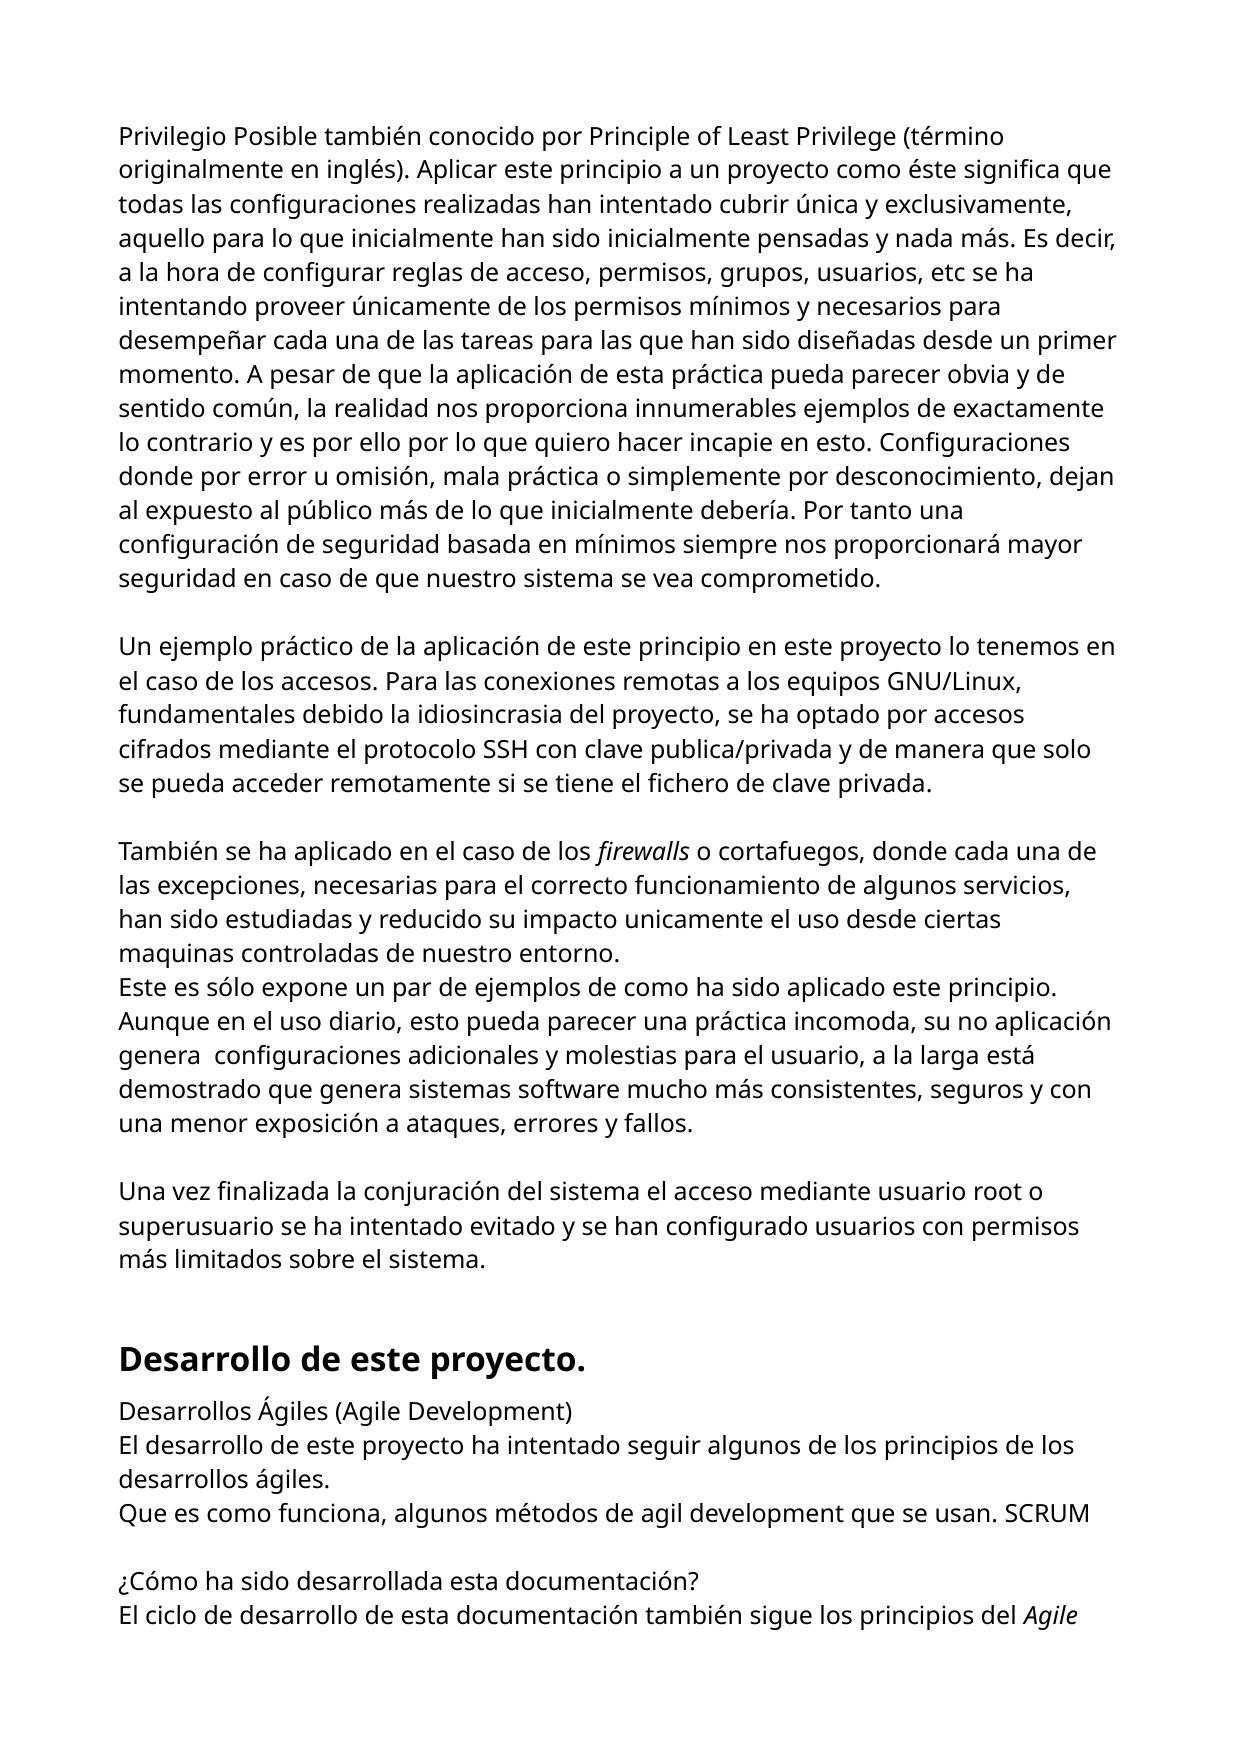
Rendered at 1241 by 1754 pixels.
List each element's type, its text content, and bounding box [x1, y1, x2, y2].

text Privilegio Posible también conocido por Principle of Least Privilege (término originalmente en inglés). Aplicar este principio a un proyecto como éste significa que todas las configuraciones realizadas han intentado cubrir única y exclusivamente, aquello para lo que inicialmente han sido inicialmente pensadas y nada más. Es decir, a la hora de configurar reglas de acceso, permisos, grupos, usuarios, etc se ha intentando proveer únicamente de los permisos mínimos y necesarios para desempeñar cada una de las tareas para las que han sido diseñadas desde un primer momento. A pesar de que la aplicación de esta práctica pueda parecer obvia y de sentido común, la realidad nos proporciona innumerables ejemplos de exactamente lo contrario y es por ello por lo que quiero hacer incapie en esto. Configuraciones donde por error u omisión, mala práctica o simplemente por desconocimiento, dejan al expuesto al público más de lo que inicialmente debería. Por tanto una configuración de seguridad basada en mínimos siempre nos proporcionará mayor seguridad en caso de que nuestro sistema se vea comprometido. [118, 118, 1122, 595]
text Una vez finalizada la conjuración del sistema el acceso mediante usuario root o superusuario se ha intentado evitado y se han configurado usuarios con permisos más limitados sobre el sistema. [118, 1174, 1122, 1276]
subtitle Desarrollo de este proyecto. [118, 1335, 1122, 1381]
text Desarrollos Ágiles (Agile Development) [118, 1393, 1122, 1428]
text También se ha aplicado en el caso de los firewalls o cortafuegos, donde cada una de las excepciones, necesarias para el correcto funcionamiento de algunos servicios, han sido estudiadas y reducido su impacto unicamente el uso desde ciertas maquinas controladas de nuestro entorno. [118, 833, 1122, 970]
text ¿Cómo ha sido desarrollada esta documentación? [118, 1564, 1122, 1598]
text El ciclo de desarrollo de esta documentación también sigue los principios del Agile [118, 1598, 1122, 1632]
text Un ejemplo práctico de la aplicación de este principio en este proyecto lo tenemos en el caso de los accesos. Para las conexiones remotas a los equipos GNU/Linux, fundamentales debido la idiosincrasia del proyecto, se ha optado por accesos cifrados mediante el protocolo SSH con clave publica/privada y de manera que solo se pueda acceder remotamente si se tiene el fichero de clave privada. [118, 629, 1122, 799]
text Este es sólo expone un par de ejemplos de como ha sido aplicado este principio. [118, 970, 1122, 1004]
text Aunque en el uso diario, esto pueda parecer una práctica incomoda, su no aplicación genera configuraciones adicionales y molestias para el usuario, a la larga está demostrado que genera sistemas software mucho más consistentes, seguros y con una menor exposición a ataques, errores y fallos. [118, 1004, 1122, 1140]
text El desarrollo de este proyecto ha intentado seguir algunos de los principios de los desarrollos ágiles. [118, 1428, 1122, 1496]
text Que es como funciona, algunos métodos de agil development que se usan. SCRUM [118, 1496, 1122, 1530]
